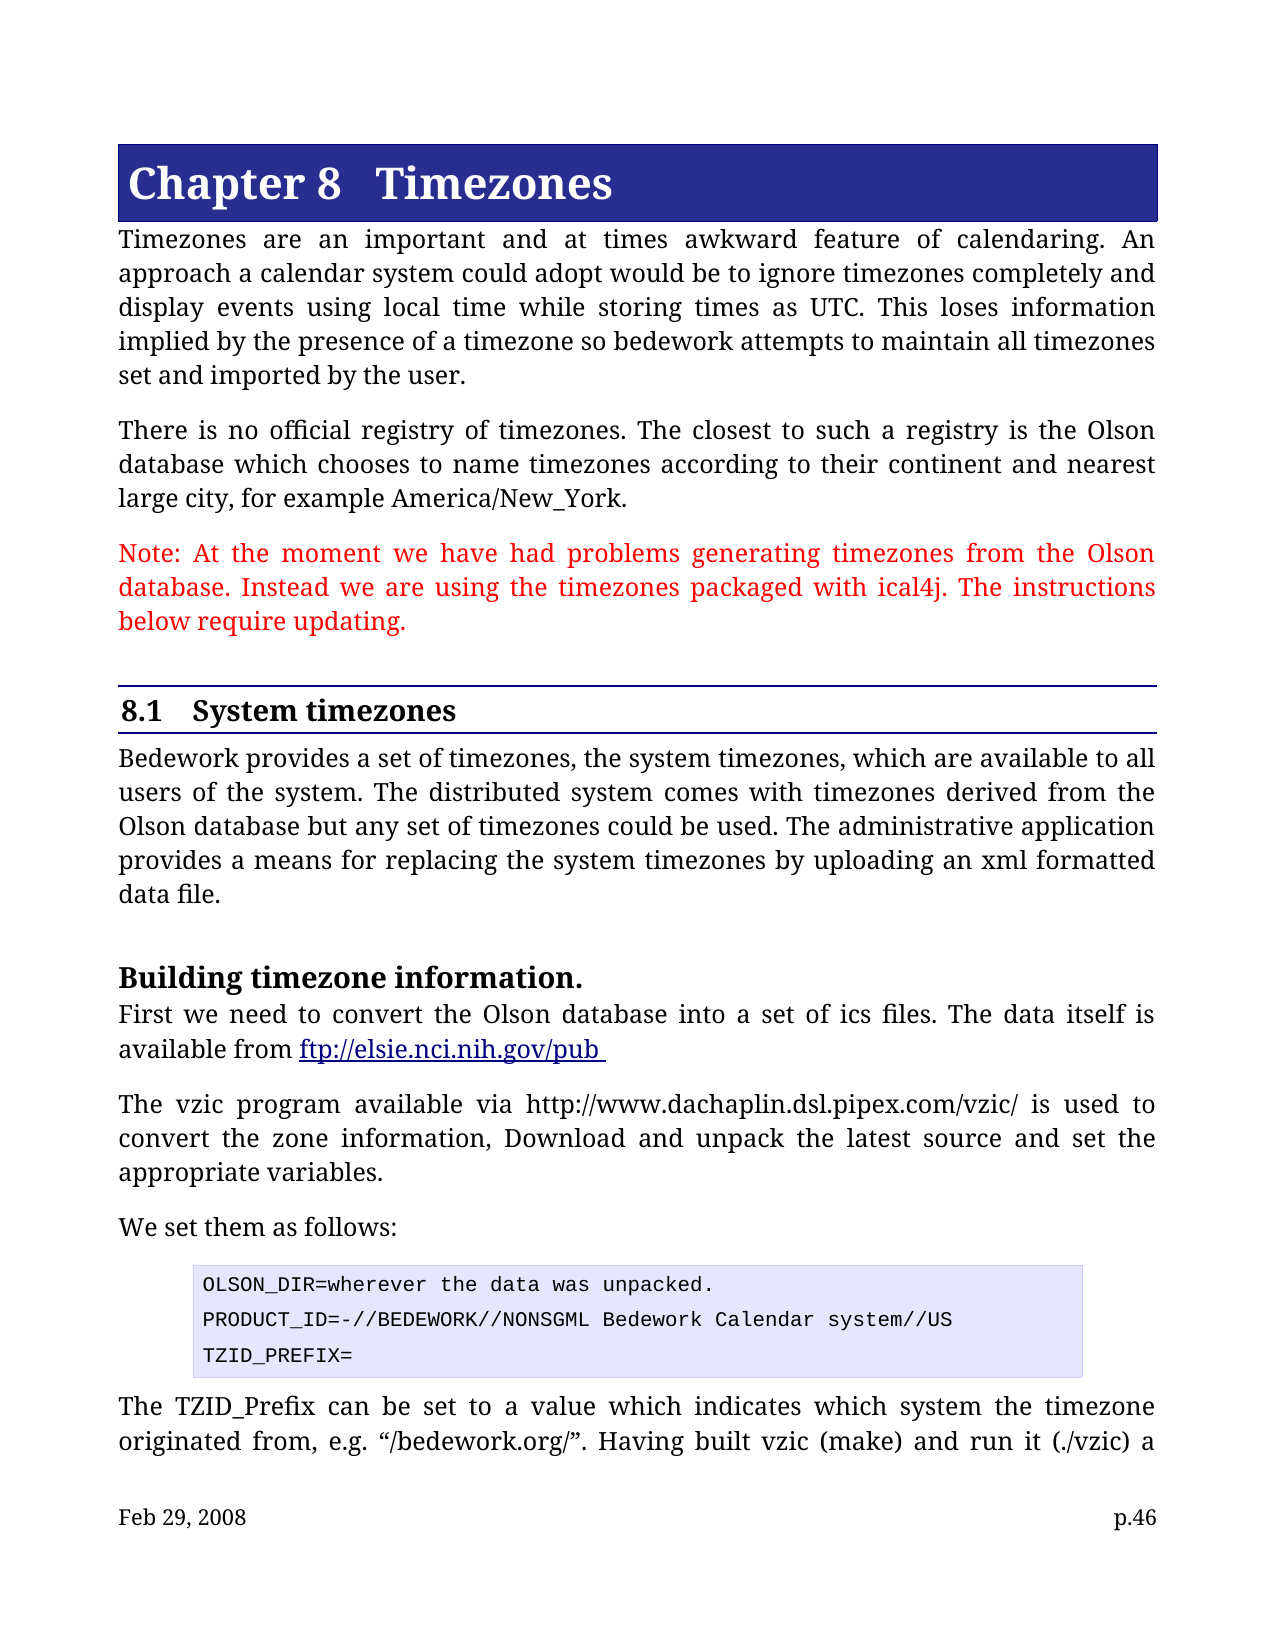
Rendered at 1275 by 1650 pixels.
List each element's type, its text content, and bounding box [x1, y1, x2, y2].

text First we need to convert the Olson database into a set of ics files. The data itself is available from ftp://elsie.nci.nih.gov/pub [118, 997, 1157, 1065]
text Bedework provides a set of timezones, the system timezones, which are available to all users of the system. The distributed system comes with timezones derived from the Olson database but any set of timezones could be used. The administrative application provides a means for replacing the system timezones by uploading an xml formatted data file. [118, 741, 1157, 911]
subtitle System timezones [118, 687, 1157, 732]
subtitle Timezones [119, 145, 1157, 221]
text We set them as follows: [118, 1209, 1157, 1244]
text There is no official registry of timezones. The closest to such a registry is the Olson database which chooses to name timezones according to their continent and nearest large city, for example America/New_York. [118, 413, 1157, 515]
text TZID_PREFIX= [194, 1336, 1082, 1377]
text Note: At the moment we have had problems generating timezones from the Olson database. Instead we are using the timezones packaged with ical4j. The instructions below require updating. [118, 536, 1157, 638]
text OLSON_DIR=wherever the data was unpacked. [194, 1266, 1082, 1297]
subtitle Building timezone information. [118, 957, 1157, 997]
text PRODUCT_ID=-//BEDEWORK//NONSGML Bedework Calendar system//US [194, 1300, 1082, 1333]
text The TZID_Prefix can be set to a value which indicates which system the timezone originated from, e.g. “/bedework.org/”. Having built vzic (make) and run it (./vzic) a [118, 1389, 1157, 1457]
text The vzic program available via http://www.dachaplin.dsl.pipex.com/vzic/ is used to convert the zone information, Download and unpack the latest source and set the appropriate variables. [118, 1086, 1157, 1188]
text Timezones are an important and at times awkward feature of calendaring. An approach a calendar system could adopt would be to ignore timezones completely and display events using local time while storing times as UTC. This loses information implied by the presence of a timezone so bedework attempts to maintain all timezones set and imported by the user. [118, 222, 1157, 392]
